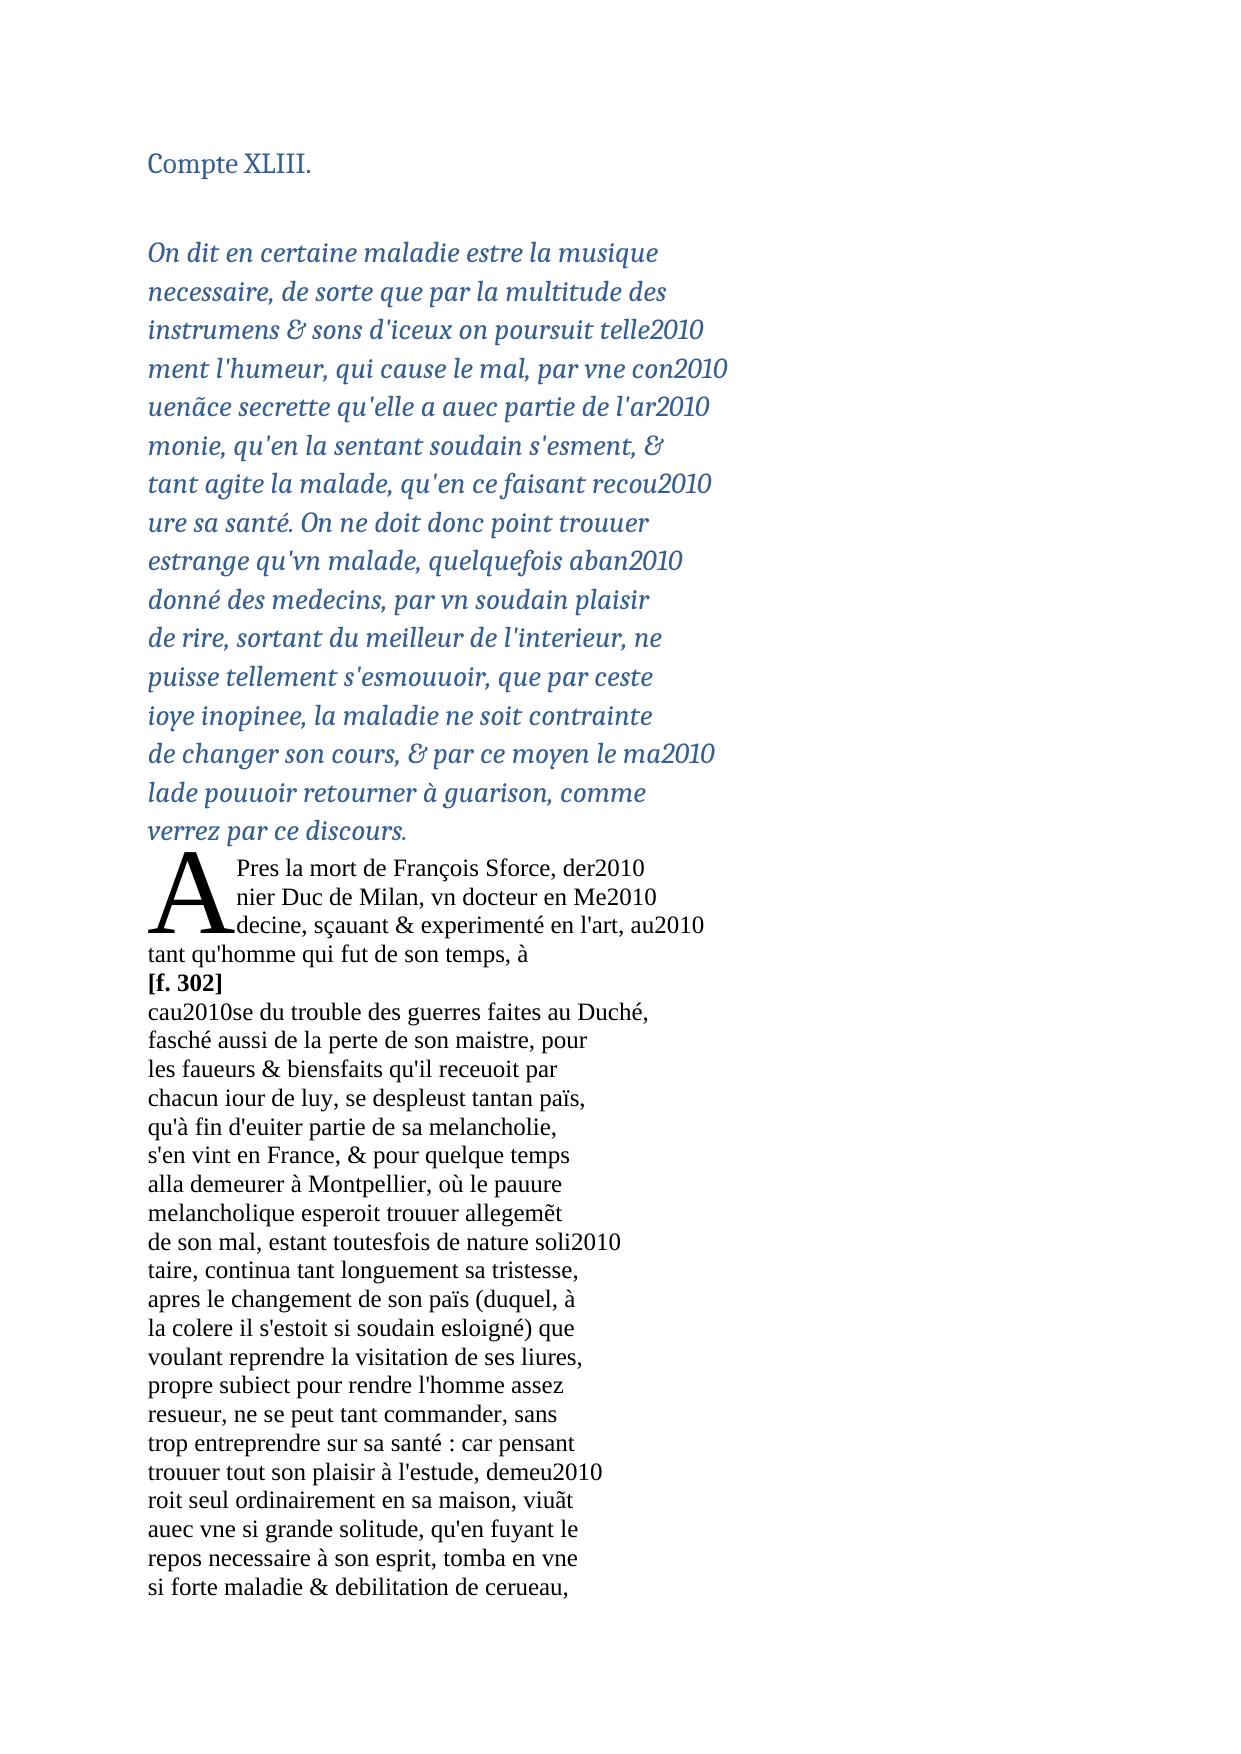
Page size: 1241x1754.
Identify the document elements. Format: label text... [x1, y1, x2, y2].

subtitle Compte XLIII. [148, 148, 1093, 181]
text APres la mort de François Sforce, der2010 nier Duc de Milan, vn docteur en Me2010 decine, sçauant & experimenté en l'art, au2010 tant qu'homme qui fut de son temps, à [f. 302] cau2010se du trouble des guerres faites au Duché, fasché aussi de la perte de son maistre, pour les faueurs & biensfaits qu'il receuoit par chacun iour de luy, se despleust tantan païs, qu'à fin d'euiter partie de sa melancholie, s'en vint en France, & pour quelque temps alla demeurer à Montpellier, où le pauure melancholique esperoit trouuer allegemẽt de son mal, estant toutesfois de nature soli2010 taire, continua tant longuement sa tristesse, apres le changement de son païs (duquel, à la colere il s'estoit si soudain esloigné) que voulant reprendre la visitation de ses liures, propre subiect pour rendre l'homme assez resueur, ne se peut tant commander, sans trop entreprendre sur sa santé : car pensant trouuer tout son plaisir à l'estude, demeu2010 roit seul ordinairement en sa maison, viuãt auec vne si grande solitude, qu'en fuyant le repos necessaire à son esprit, tomba en vne si forte maladie & debilitation de cerueau, [148, 853, 1093, 1600]
subtitle On dit en certaine maladie estre la musique necessaire, de sorte que par la multitude des instrumens & sons d'iceux on poursuit telle2010 ment l'humeur, qui cause le mal, par vne con2010 uenãce secrette qu'elle a auec partie de l'ar2010 monie, qu'en la sentant soudain s'esment, & tant agite la malade, qu'en ce faisant recou2010 ure sa santé. On ne doit donc point trouuer estrange qu'vn malade, quelquefois aban2010 donné des medecins, par vn soudain plaisir de rire, sortant du meilleur de l'interieur, ne puisse tellement s'esmouuoir, que par ceste ioye inopinee, la maladie ne soit contrainte de changer son cours, & par ce moyen le ma2010 lade pouuoir retourner à guarison, comme verrez par ce discours. [148, 236, 1093, 848]
